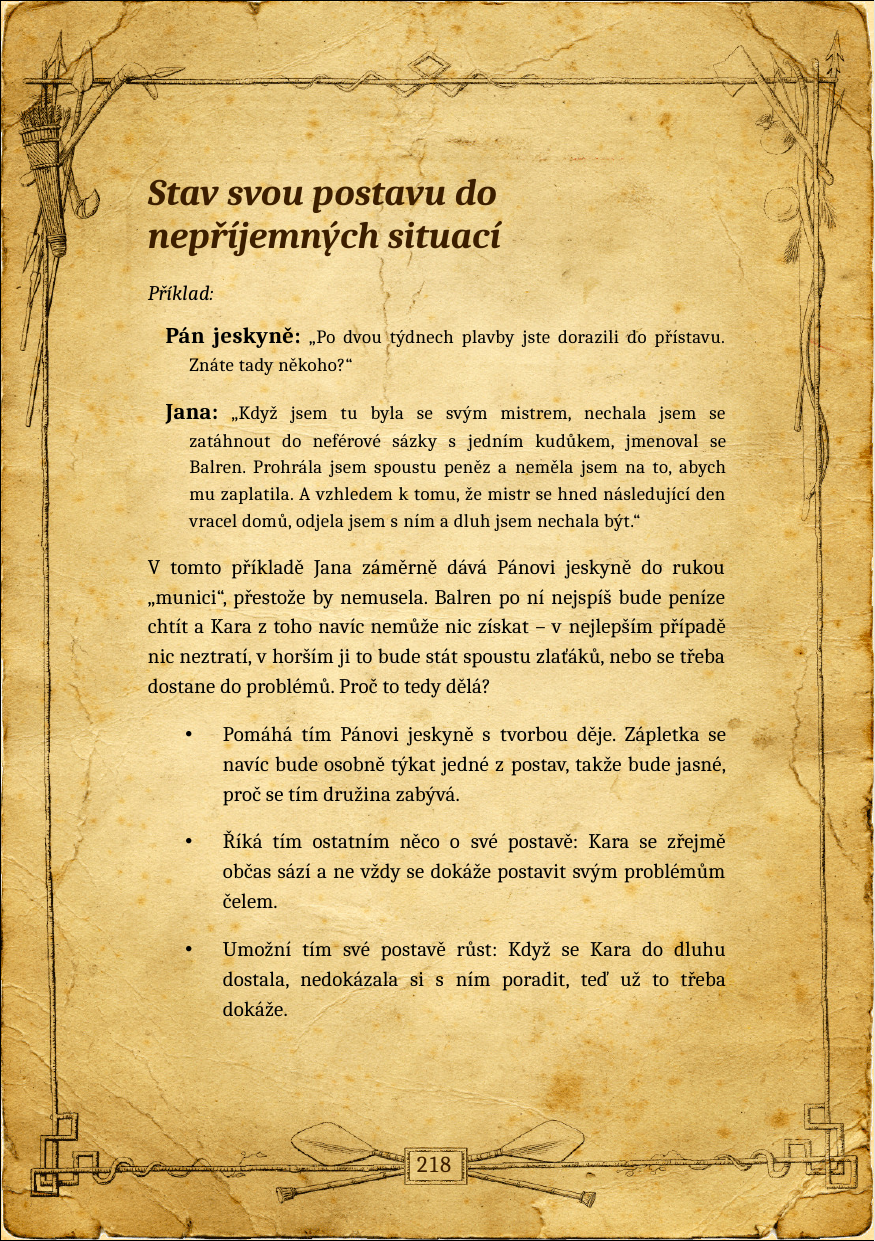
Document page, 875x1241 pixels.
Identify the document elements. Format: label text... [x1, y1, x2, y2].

picture [1, 1, 874, 1240]
text Pán jeskyně: „Po dvou týdnech plavby jste dorazili do přístavu. Znáte tady někoho?“ [165, 323, 726, 376]
subtitle Stav svou postavu do nepříjemných situací [148, 172, 726, 258]
list Pomáhá tím Pánovi jeskyně s⁠ tvorbou děje. Zápletka se navíc bude osobně týkat jedné z⁠ postav, takže bude jasné, proč se tím družina zabývá. [185, 723, 726, 806]
text V⁠ tomto příkladě Jana záměrně dává Pánovi jeskyně do rukou „munici“, přestože by nemusela. Balren po ní nejspíš bude peníze chtít a⁠ Kara z⁠ toho navíc nemůže nic získat – v⁠ nejlepším případě nic neztratí, v⁠ horším ji to bude stát spoustu zlaťáků, nebo se třeba dostane do problémů. Proč to tedy dělá? [148, 555, 726, 699]
list Říká tím ostatním něco o⁠ své postavě: Kara se zřejmě občas sází a⁠ ne vždy se dokáže postavit svým problémům čelem. [185, 830, 726, 914]
text Jana: „Když jsem tu byla se svým mistrem, nechala jsem se zatáhnout do neférové sázky s⁠ jedním kudůkem, jmenoval se Balren. Prohrála jsem spoustu peněz a⁠ neměla jsem na to, abych mu zaplatila. A⁠ vzhledem k⁠ tomu, že mistr se hned následující den vracel domů, odjela jsem s⁠ ním a⁠ dluh jsem nechala být.“ [165, 399, 726, 532]
list Umožní tím své postavě růst: Když se Kara do dluhu dostala, nedokázala si s⁠ ním poradit, teď už to třeba dokáže. [185, 937, 726, 1021]
text Příklad: [148, 282, 726, 306]
